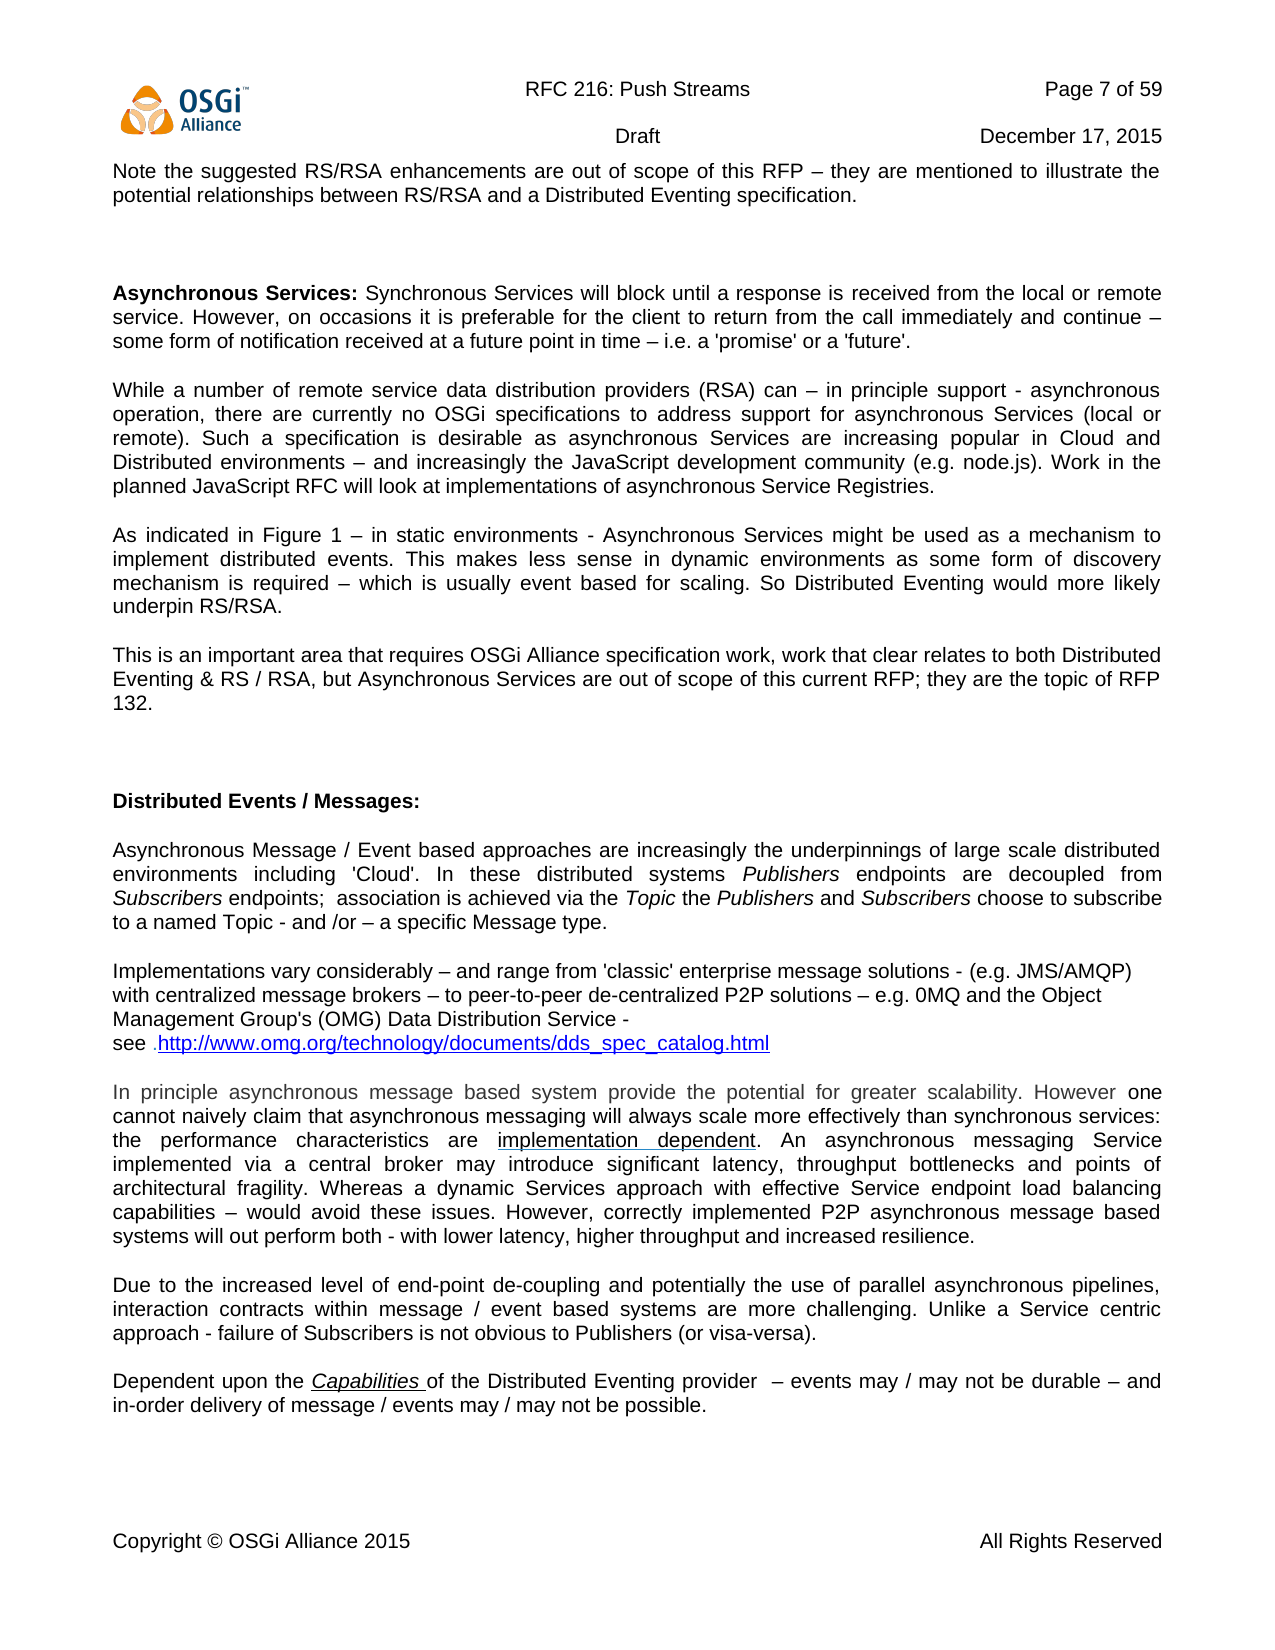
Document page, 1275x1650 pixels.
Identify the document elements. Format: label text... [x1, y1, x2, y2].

text Due to the increased level of end-point de-coupling and potentially the use of parallel asynchronous pipelines, interaction contracts within message / event based systems are more challenging. Unlike a Service centric approach - failure of Subscribers is not obvious to Publishers (or visa-versa). [112, 1272, 1162, 1344]
text As indicated in Figure 1 – in static environments - Asynchronous Services might be used as a mechanism to implement distributed events. This makes less sense in dynamic environments as some form of discovery mechanism is required – which is usually event based for scaling. So Distributed Eventing would more likely underpin RS/RSA. [112, 522, 1162, 618]
picture [113, 78, 257, 142]
text Asynchronous Message / Event based approaches are increasingly the underpinnings of large scale distributed environments including 'Cloud'. In these distributed systems Publishers endpoints are decoupled from Subscribers endpoints; association is achieved via the Topic the Publishers and Subscribers choose to subscribe to a named Topic - and /or – a specific Message type. [112, 838, 1162, 934]
text Distributed Events / Messages: [112, 789, 1162, 813]
text This is an important area that requires OSGi Alliance specification work, work that clear relates to both Distributed Eventing & RS / RSA, but Asynchronous Services are out of scope of this current RFP; they are the topic of RFP 132. [112, 643, 1162, 715]
text While a number of remote service data distribution providers (RSA) can – in principle support - asynchronous operation, there are currently no OSGi specifications to address support for asynchronous Services (local or remote). Such a specification is desirable as asynchronous Services are increasing popular in Cloud and Distributed environments – and increasingly the JavaScript development community (e.g. node.js). Work in the planned JavaScript RFC will look at implementations of asynchronous Service Registries. [112, 378, 1162, 497]
text Asynchronous Services: Synchronous Services will block until a response is received from the local or remote service. However, on occasions it is preferable for the client to return from the call immediately and continue – some form of notification received at a future point in time – i.e. a 'promise' or a 'future'. [112, 281, 1162, 353]
text Implementations vary considerably – and range from 'classic' enterprise message solutions - (e.g. JMS/AMQP) with centralized message brokers – to peer-to-peer de-centralized P2P solutions – e.g. 0MQ and the Object Management Group's (OMG) Data Distribution Service - see .http://www.omg.org/technology/documents/dds_spec_catalog.html [112, 959, 1162, 1055]
text In principle asynchronous message based system provide the potential for greater scalability. However one cannot naively claim that asynchronous messaging will always scale more effectively than synchronous services: the performance characteristics are implementation dependent. An asynchronous messaging Service implemented via a central broker may introduce significant latency, throughput bottlenecks and points of architectural fragility. Whereas a dynamic Services approach with effective Service endpoint load balancing capabilities – would avoid these issues. However, correctly implemented P2P asynchronous message based systems will out perform both - with lower latency, higher throughput and increased resilience. [112, 1080, 1162, 1247]
text Note the suggested RS/RSA enhancements are out of scope of this RFP – they are mentioned to illustrate the potential relationships between RS/RSA and a Distributed Eventing specification. [112, 159, 1162, 207]
text Dependent upon the Capabilities of the Distributed Eventing provider – events may / may not be durable – and in-order delivery of message / events may / may not be possible. [112, 1369, 1162, 1417]
